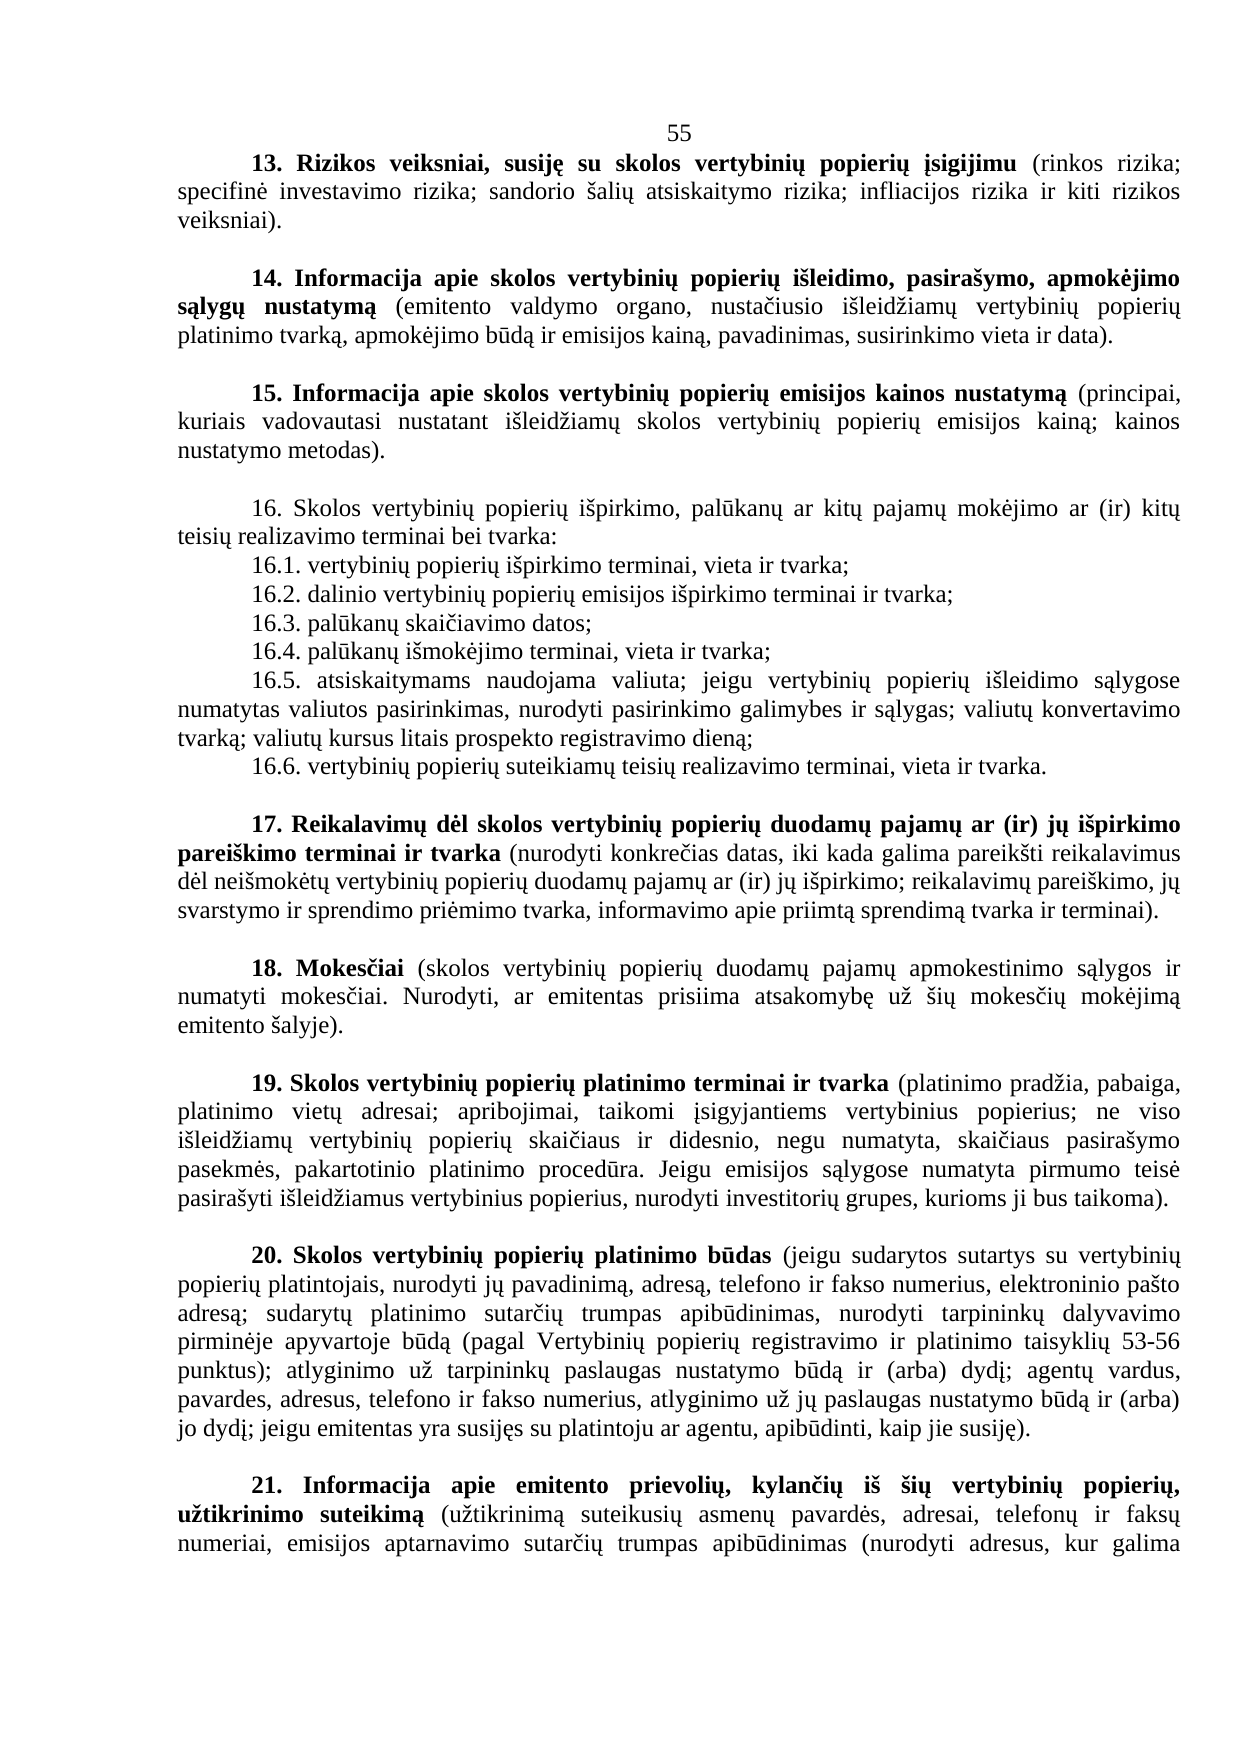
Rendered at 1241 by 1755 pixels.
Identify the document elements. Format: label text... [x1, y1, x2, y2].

text 13. Rizikos veiksniai, susiję su skolos vertybinių popierių įsigijimu (rinkos rizika; specifinė investavimo rizika; sandorio šalių atsiskaitymo rizika; infliacijos rizika ir kiti rizikos veiksniai). [177, 148, 1181, 234]
text 16. Skolos vertybinių popierių išpirkimo, palūkanų ar kitų pajamų mokėjimo ar (ir) kitų teisių realizavimo terminai bei tvarka: [177, 493, 1181, 550]
text 14. Informacija apie skolos vertybinių popierių išleidimo, pasirašymo, apmokėjimo sąlygų nustatymą (emitento valdymo organo, nustačiusio išleidžiamų vertybinių popierių platinimo tvarką, apmokėjimo būdą ir emisijos kainą, pavadinimas, susirinkimo vieta ir data). [177, 263, 1181, 349]
text 16.1. vertybinių popierių išpirkimo terminai, vieta ir tvarka; [177, 550, 1181, 579]
text 21. Informacija apie emitento prievolių, kylančių iš šių vertybinių popierių, užtikrinimo suteikimą (užtikrinimą suteikusių asmenų pavardės, adresai, telefonų ir faksų numeriai, emisijos aptarnavimo sutarčių trumpas apibūdinimas (nurodyti adresus, kur galima [177, 1470, 1181, 1556]
text 18. Mokesčiai (skolos vertybinių popierių duodamų pajamų apmokestinimo sąlygos ir numatyti mokesčiai. Nurodyti, ar emitentas prisiima atsakomybę už šių mokesčių mokėjimą emitento šalyje). [177, 953, 1181, 1039]
text 15. Informacija apie skolos vertybinių popierių emisijos kainos nustatymą (principai, kuriais vadovautasi nustatant išleidžiamų skolos vertybinių popierių emisijos kainą; kainos nustatymo metodas). [177, 378, 1181, 464]
text 16.5. atsiskaitymams naudojama valiuta; jeigu vertybinių popierių išleidimo sąlygose numatytas valiutos pasirinkimas, nurodyti pasirinkimo galimybes ir sąlygas; valiutų konvertavimo tvarką; valiutų kursus litais prospekto registravimo dieną; [177, 665, 1181, 751]
text 20. Skolos vertybinių popierių platinimo būdas (jeigu sudarytos sutartys su vertybinių popierių platintojais, nurodyti jų pavadinimą, adresą, telefono ir fakso numerius, elektroninio pašto adresą; sudarytų platinimo sutarčių trumpas apibūdinimas, nurodyti tarpininkų dalyvavimo pirminėje apyvartoje būdą (pagal Vertybinių popierių registravimo ir platinimo taisyklių 53-56 punktus); atlyginimo už tarpininkų paslaugas nustatymo būdą ir (arba) dydį; agentų vardus, pavardes, adresus, telefono ir fakso numerius, atlyginimo už jų paslaugas nustatymo būdą ir (arba) jo dydį; jeigu emitentas yra susijęs su platintoju ar agentu, apibūdinti, kaip jie susiję). [177, 1240, 1181, 1441]
text 16.2. dalinio vertybinių popierių emisijos išpirkimo terminai ir tvarka; [177, 579, 1181, 608]
text 16.3. palūkanų skaičiavimo datos; [177, 608, 1181, 636]
text 17. Reikalavimų dėl skolos vertybinių popierių duodamų pajamų ar (ir) jų išpirkimo pareiškimo terminai ir tvarka (nurodyti konkrečias datas, iki kada galima pareikšti reikalavimus dėl neišmokėtų vertybinių popierių duodamų pajamų ar (ir) jų išpirkimo; reikalavimų pareiškimo, jų svarstymo ir sprendimo priėmimo tvarka, informavimo apie priimtą sprendimą tvarka ir terminai). [177, 809, 1181, 924]
text 16.4. palūkanų išmokėjimo terminai, vieta ir tvarka; [177, 636, 1181, 665]
text 16.6. vertybinių popierių suteikiamų teisių realizavimo terminai, vieta ir tvarka. [177, 751, 1181, 780]
text 19. Skolos vertybinių popierių platinimo terminai ir tvarka (platinimo pradžia, pabaiga, platinimo vietų adresai; apribojimai, taikomi įsigyjantiems vertybinius popierius; ne viso išleidžiamų vertybinių popierių skaičiaus ir didesnio, negu numatyta, skaičiaus pasirašymo pasekmės, pakartotinio platinimo procedūra. Jeigu emisijos sąlygose numatyta pirmumo teisė pasirašyti išleidžiamus vertybinius popierius, nurodyti investitorių grupes, kurioms ji bus taikoma). [177, 1068, 1181, 1211]
